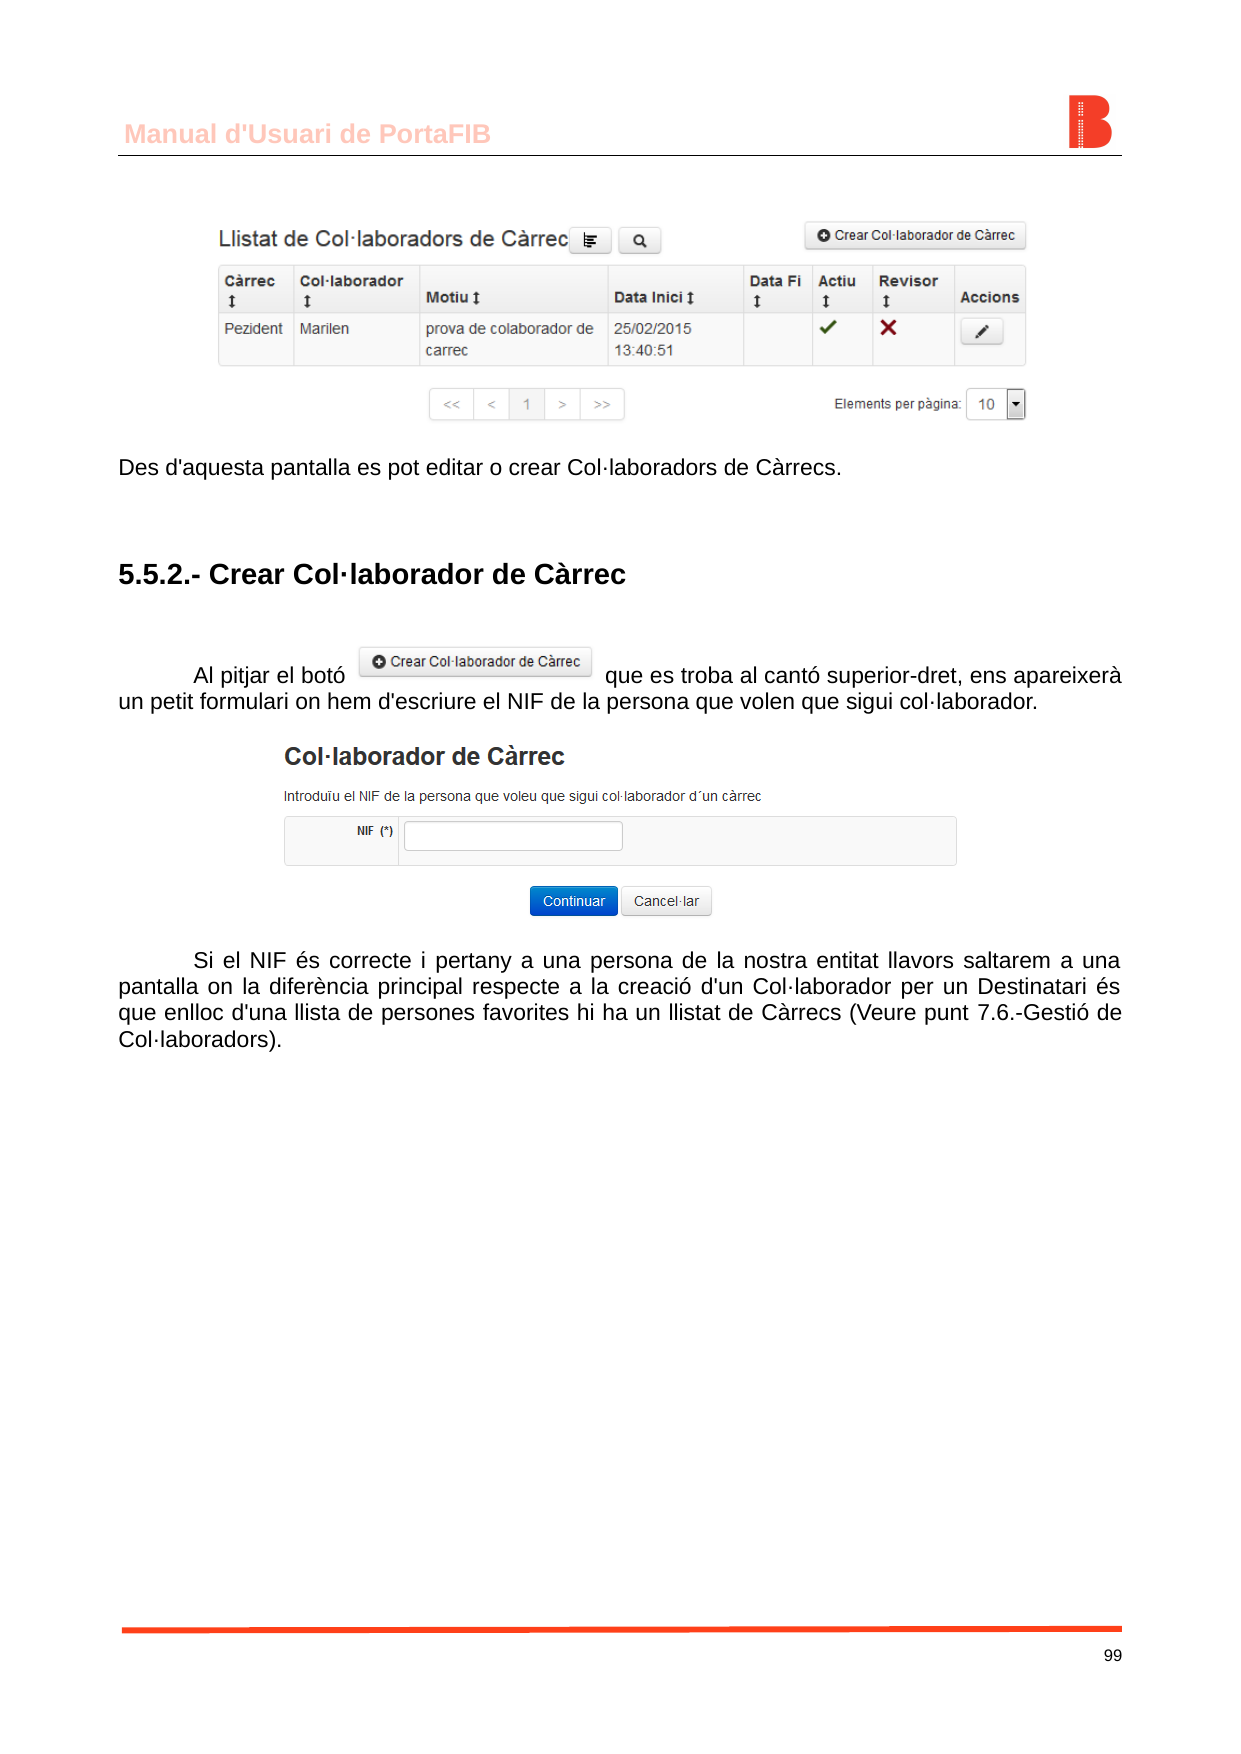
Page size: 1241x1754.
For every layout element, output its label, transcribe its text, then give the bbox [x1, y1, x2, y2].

picture [352, 641, 599, 684]
subtitle Crear Col·laborador de Càrrec [118, 557, 1122, 590]
picture [203, 215, 1037, 442]
text Des d'aquesta pantalla es pot editar o crear Col·laboradors de Càrrecs. [118, 454, 1122, 480]
text Al pitjar el botó que es troba al cantó superior-dret, ens apareixerà un petit formulari on hem d'escriure el NIF de la persona que volen que sigui col·laborador. [118, 642, 1122, 715]
picture [1063, 94, 1117, 150]
text Si el NIF és correcte i pertany a una persona de la nostra entitat llavors saltarem a una pantalla on la diferència principal respecte a la creació d'un Col·laborador per un Destinatari és que enlloc d'una llista de persones favorites hi ha un llistat de Càrrecs (Veure punt 7.6Gestió de Col·laboradors). [118, 947, 1122, 1052]
picture [274, 727, 966, 935]
